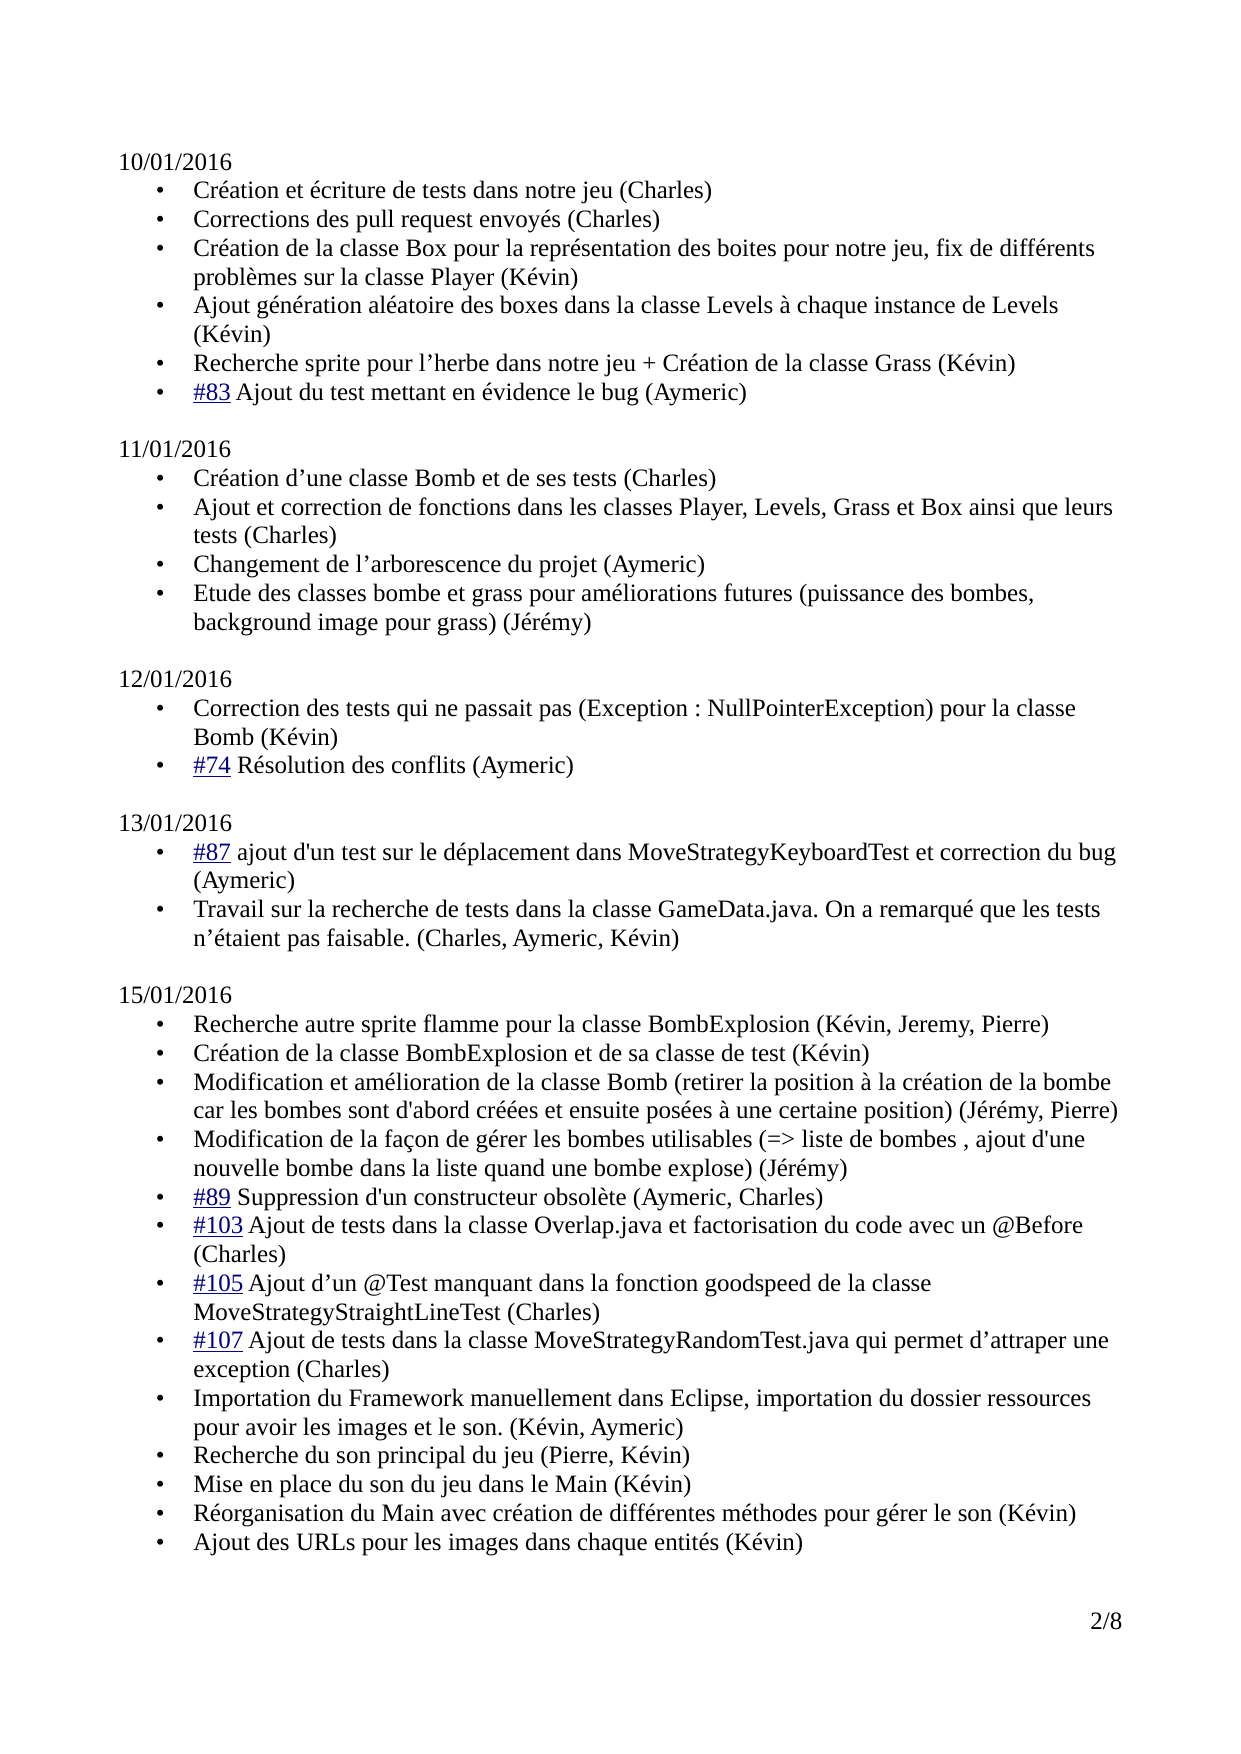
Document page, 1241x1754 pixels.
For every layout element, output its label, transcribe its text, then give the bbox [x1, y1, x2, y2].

list Recherche autre sprite flamme pour la classe BombExplosion (Kévin, Jeremy, Pierre) [156, 1009, 1122, 1038]
text 12/01/2016 [118, 664, 1122, 693]
list #74 Résolution des conflits (Aymeric) [156, 751, 1122, 779]
list Création d’une classe Bomb et de ses tests (Charles) [156, 463, 1122, 492]
list Création de la classe BombExplosion et de sa classe de test (Kévin) [156, 1038, 1122, 1067]
text 13/01/2016 [118, 808, 1122, 837]
list #87 ajout d'un test sur le déplacement dans MoveStrategyKeyboardTest et correction du bug (Aymeric) [156, 837, 1122, 894]
list Réorganisation du Main avec création de différentes méthodes pour gérer le son (Kévin) [156, 1498, 1122, 1527]
list Travail sur la recherche de tests dans la classe GameData.java. On a remarqué que les tests n’étaient pas faisable. (Charles, Aymeric, Kévin) [156, 894, 1122, 952]
list Importation du Framework manuellement dans Eclipse, importation du dossier ressources pour avoir les images et le son. (Kévin, Aymeric) [156, 1383, 1122, 1441]
list #103 Ajout de tests dans la classe Overlap.java et factorisation du code avec un @Before (Charles) [156, 1211, 1122, 1268]
list #83 Ajout du test mettant en évidence le bug (Aymeric) [156, 377, 1122, 406]
list Ajout génération aléatoire des boxes dans la classe Levels à chaque instance de Levels (Kévin) [156, 291, 1122, 348]
list Création et écriture de tests dans notre jeu (Charles) [156, 176, 1122, 204]
list Mise en place du son du jeu dans le Main (Kévin) [156, 1469, 1122, 1498]
text 10/01/2016 [118, 147, 1122, 176]
list Création de la classe Box pour la représentation des boites pour notre jeu, fix de différents problèmes sur la classe Player (Kévin) [156, 233, 1122, 291]
list Changement de l’arborescence du projet (Aymeric) [156, 549, 1122, 578]
list Modification de la façon de gérer les bombes utilisables (=> liste de bombes , ajout d'une nouvelle bombe dans la liste quand une bombe explose) (Jérémy) [156, 1124, 1122, 1182]
list #107 Ajout de tests dans la classe MoveStrategyRandomTest.java qui permet d’attraper une exception (Charles) [156, 1326, 1122, 1383]
list Correction des tests qui ne passait pas (Exception : NullPointerException) pour la classe Bomb (Kévin) [156, 693, 1122, 751]
list Corrections des pull request envoyés (Charles) [156, 204, 1122, 233]
list Recherche sprite pour l’herbe dans notre jeu + Création de la classe Grass (Kévin) [156, 348, 1122, 377]
list Ajout et correction de fonctions dans les classes Player, Levels, Grass et Box ainsi que leurs tests (Charles) [156, 492, 1122, 549]
text 11/01/2016 [118, 434, 1122, 463]
list Modification et amélioration de la classe Bomb (retirer la position à la création de la bombe car les bombes sont d'abord créées et ensuite posées à une certaine position) (Jérémy, Pierre) [156, 1067, 1122, 1124]
list Ajout des URLs pour les images dans chaque entités (Kévin) [156, 1527, 1122, 1556]
list #89 Suppression d'un constructeur obsolète (Aymeric, Charles) [156, 1182, 1122, 1211]
text 15/01/2016 [118, 981, 1122, 1009]
list #105 Ajout d’un @Test manquant dans la fonction goodspeed de la classe MoveStrategyStraightLineTest (Charles) [156, 1268, 1122, 1326]
list Recherche du son principal du jeu (Pierre, Kévin) [156, 1441, 1122, 1469]
list Etude des classes bombe et grass pour améliorations futures (puissance des bombes, background image pour grass) (Jérémy) [156, 578, 1122, 636]
